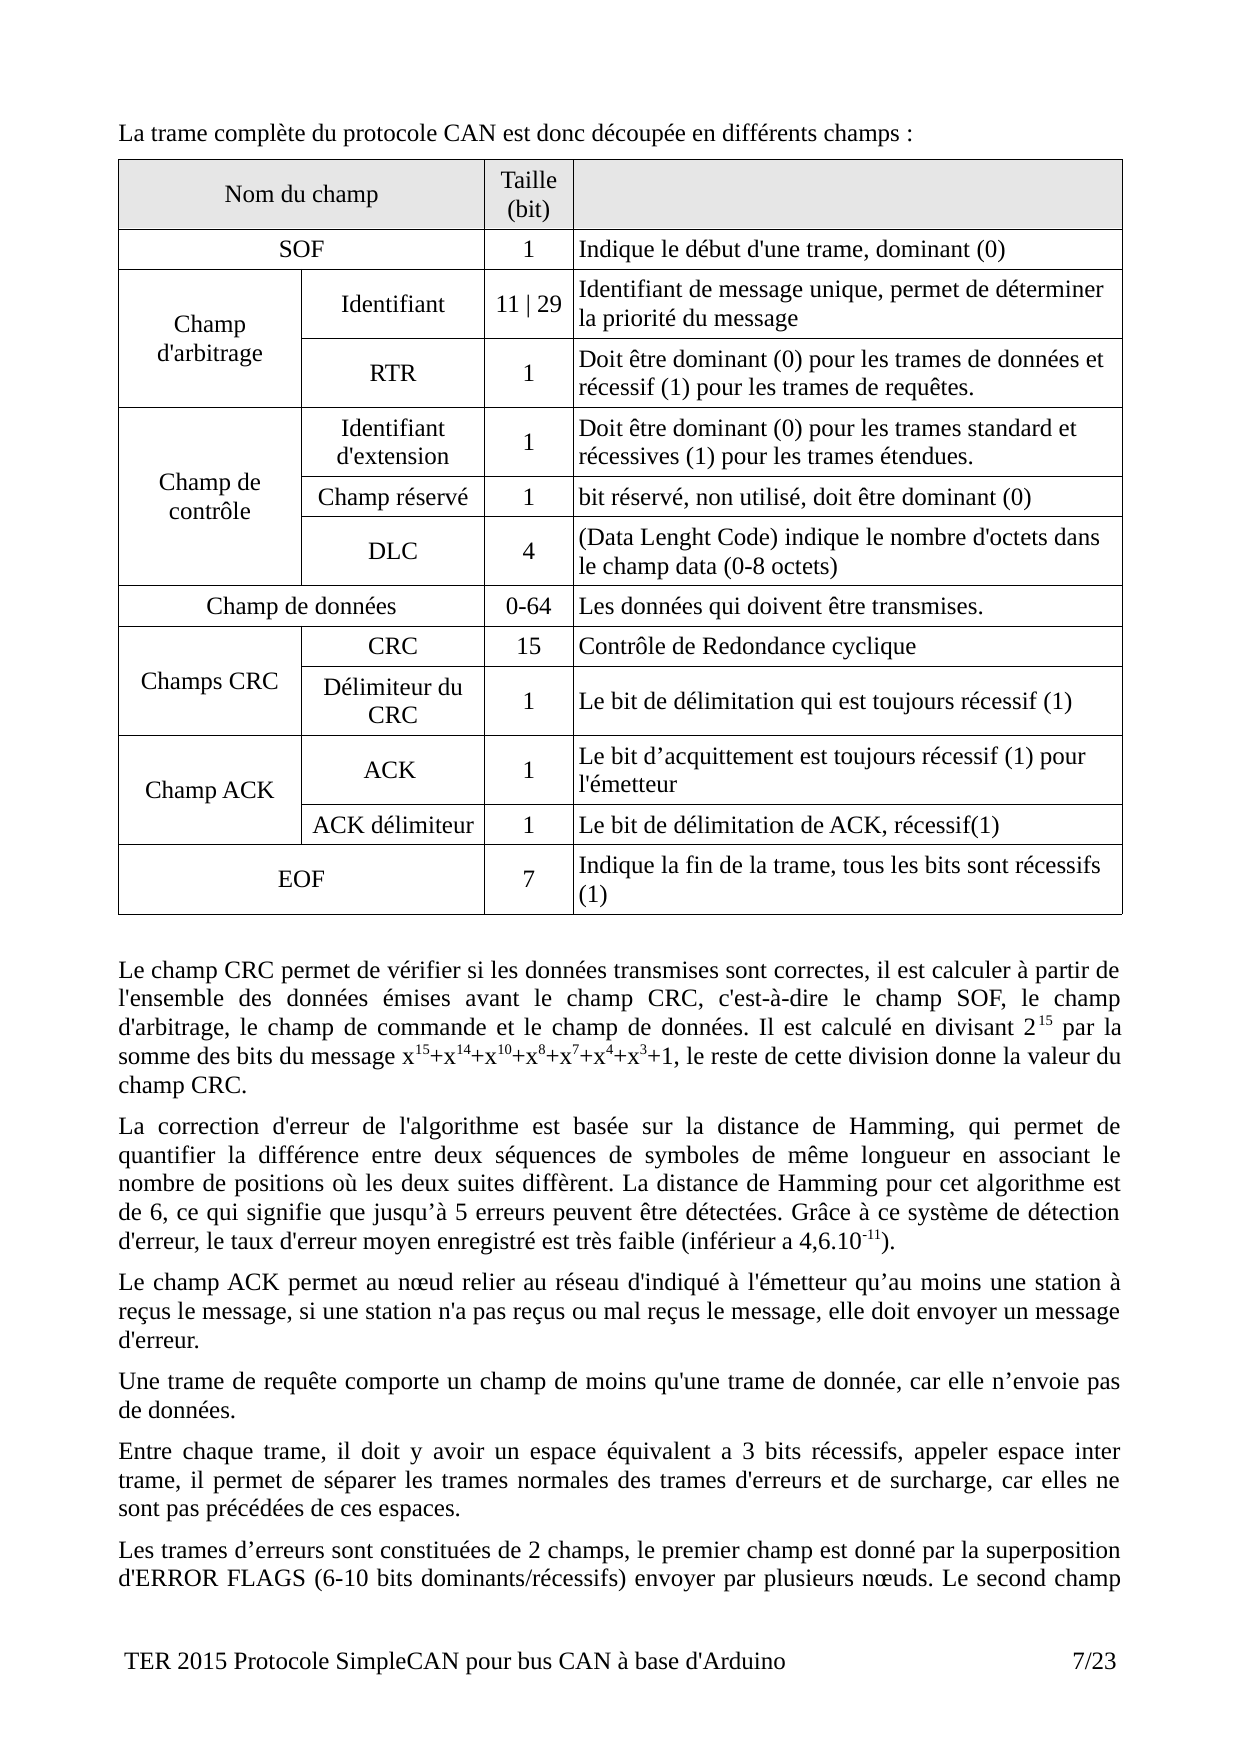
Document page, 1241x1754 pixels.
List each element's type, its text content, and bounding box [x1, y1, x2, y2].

table_cell ACK [302, 736, 484, 804]
table_cell Identifiant d'extension [302, 408, 484, 476]
text La trame complète du protocole CAN est donc découpée en différents champs : [118, 118, 1122, 147]
table_cell 11 | 29 [485, 270, 573, 338]
table_cell Le bit de délimitation qui est toujours récessif (1) [574, 667, 1122, 735]
table_cell 1 [485, 736, 573, 804]
table_cell 1 [485, 805, 573, 844]
table_cell 1 [485, 230, 573, 269]
table_cell 15 [485, 627, 573, 666]
table_cell Contrôle de Redondance cyclique [574, 627, 1122, 666]
table_cell 1 [485, 667, 573, 735]
table_cell Champs CRC [119, 627, 301, 735]
text La correction d'erreur de l'algorithme est basée sur la distance de Hamming, qui permet de quantifier la différence entre deux séquences de symboles de même longueur en associant le nombre de positions où les deux suites diffèrent. La distance de Hamming pour cet algorithme est de 6, ce qui signifie que jusqu’à 5 erreurs peuvent être détectées. Grâce à ce système de détection d'erreur, le taux d'erreur moyen enregistré est très faible (inférieur a 4,6.10-11). [118, 1111, 1122, 1255]
table_cell (Data Lenght Code) indique le nombre d'octets dans le champ data (0-8 octets) [574, 517, 1122, 585]
table_cell Doit être dominant (0) pour les trames de données et récessif (1) pour les trames de requêtes. [574, 339, 1122, 407]
table_cell 1 [485, 477, 573, 516]
table_cell Le bit de délimitation de ACK, récessif(1) [574, 805, 1122, 844]
table_cell Champ réservé [302, 477, 484, 516]
table_cell DLC [302, 517, 484, 585]
table_cell 1 [485, 408, 573, 476]
table_header [574, 160, 1122, 228]
table_cell ACK délimiteur [302, 805, 484, 844]
table_cell RTR [302, 339, 484, 407]
table_cell Doit être dominant (0) pour les trames standard et récessives (1) pour les trames étendues. [574, 408, 1122, 476]
table_header Nom du champ [119, 160, 484, 228]
table_cell EOF [119, 845, 484, 913]
table_cell Indique le début d'une trame, dominant (0) [574, 230, 1122, 269]
text Le champ ACK permet au nœud relier au réseau d'indiqué à l'émetteur qu’au moins une station à reçus le message, si une station n'a pas reçus ou mal reçus le message, elle doit envoyer un message d'erreur. [118, 1267, 1122, 1353]
text Une trame de requête comporte un champ de moins qu'une trame de donnée, car elle n’envoie pas de données. [118, 1366, 1122, 1423]
table_cell Champ de données [119, 586, 484, 626]
table_cell CRC [302, 627, 484, 666]
table_cell 4 [485, 517, 573, 585]
table_cell 0-64 [485, 586, 573, 626]
table_cell SOF [119, 230, 484, 269]
table_cell Champ d'arbitrage [119, 270, 301, 407]
table_header Taille (bit) [485, 160, 573, 228]
table_cell Les données qui doivent être transmises. [574, 586, 1122, 626]
table_cell Le bit d’acquittement est toujours récessif (1) pour l'émetteur [574, 736, 1122, 804]
table_cell Indique la fin de la trame, tous les bits sont récessifs (1) [574, 845, 1122, 913]
table_cell Champ ACK [119, 736, 301, 844]
table_cell Délimiteur du CRC [302, 667, 484, 735]
text Les trames d’erreurs sont constituées de 2 champs, le premier champ est donné par la superposition d'ERROR FLAGS (6-10 bits dominants/récessifs) envoyer par plusieurs nœuds. Le second champ [118, 1535, 1122, 1592]
table_cell Identifiant de message unique, permet de déterminer la priorité du message [574, 270, 1122, 338]
text Le champ CRC permet de vérifier si les données transmises sont correctes, il est calculer à partir de l'ensemble des données émises avant le champ CRC, c'est-à-dire le champ SOF, le champ d'arbitrage, le champ de commande et le champ de données. Il est calculé en divisant 215 par la somme des bits du message x15+x14+x10+x8+x7+x4+x3+1, le reste de cette division donne la valeur du champ CRC. [118, 955, 1122, 1098]
table_cell 7 [485, 845, 573, 913]
table_cell bit réservé, non utilisé, doit être dominant (0) [574, 477, 1122, 516]
table_cell 1 [485, 339, 573, 407]
table_cell Champ de contrôle [119, 408, 301, 585]
text Entre chaque trame, il doit y avoir un espace équivalent a 3 bits récessifs, appeler espace inter trame, il permet de séparer les trames normales des trames d'erreurs et de surcharge, car elles ne sont pas précédées de ces espaces. [118, 1436, 1122, 1522]
table_cell Identifiant [302, 270, 484, 338]
